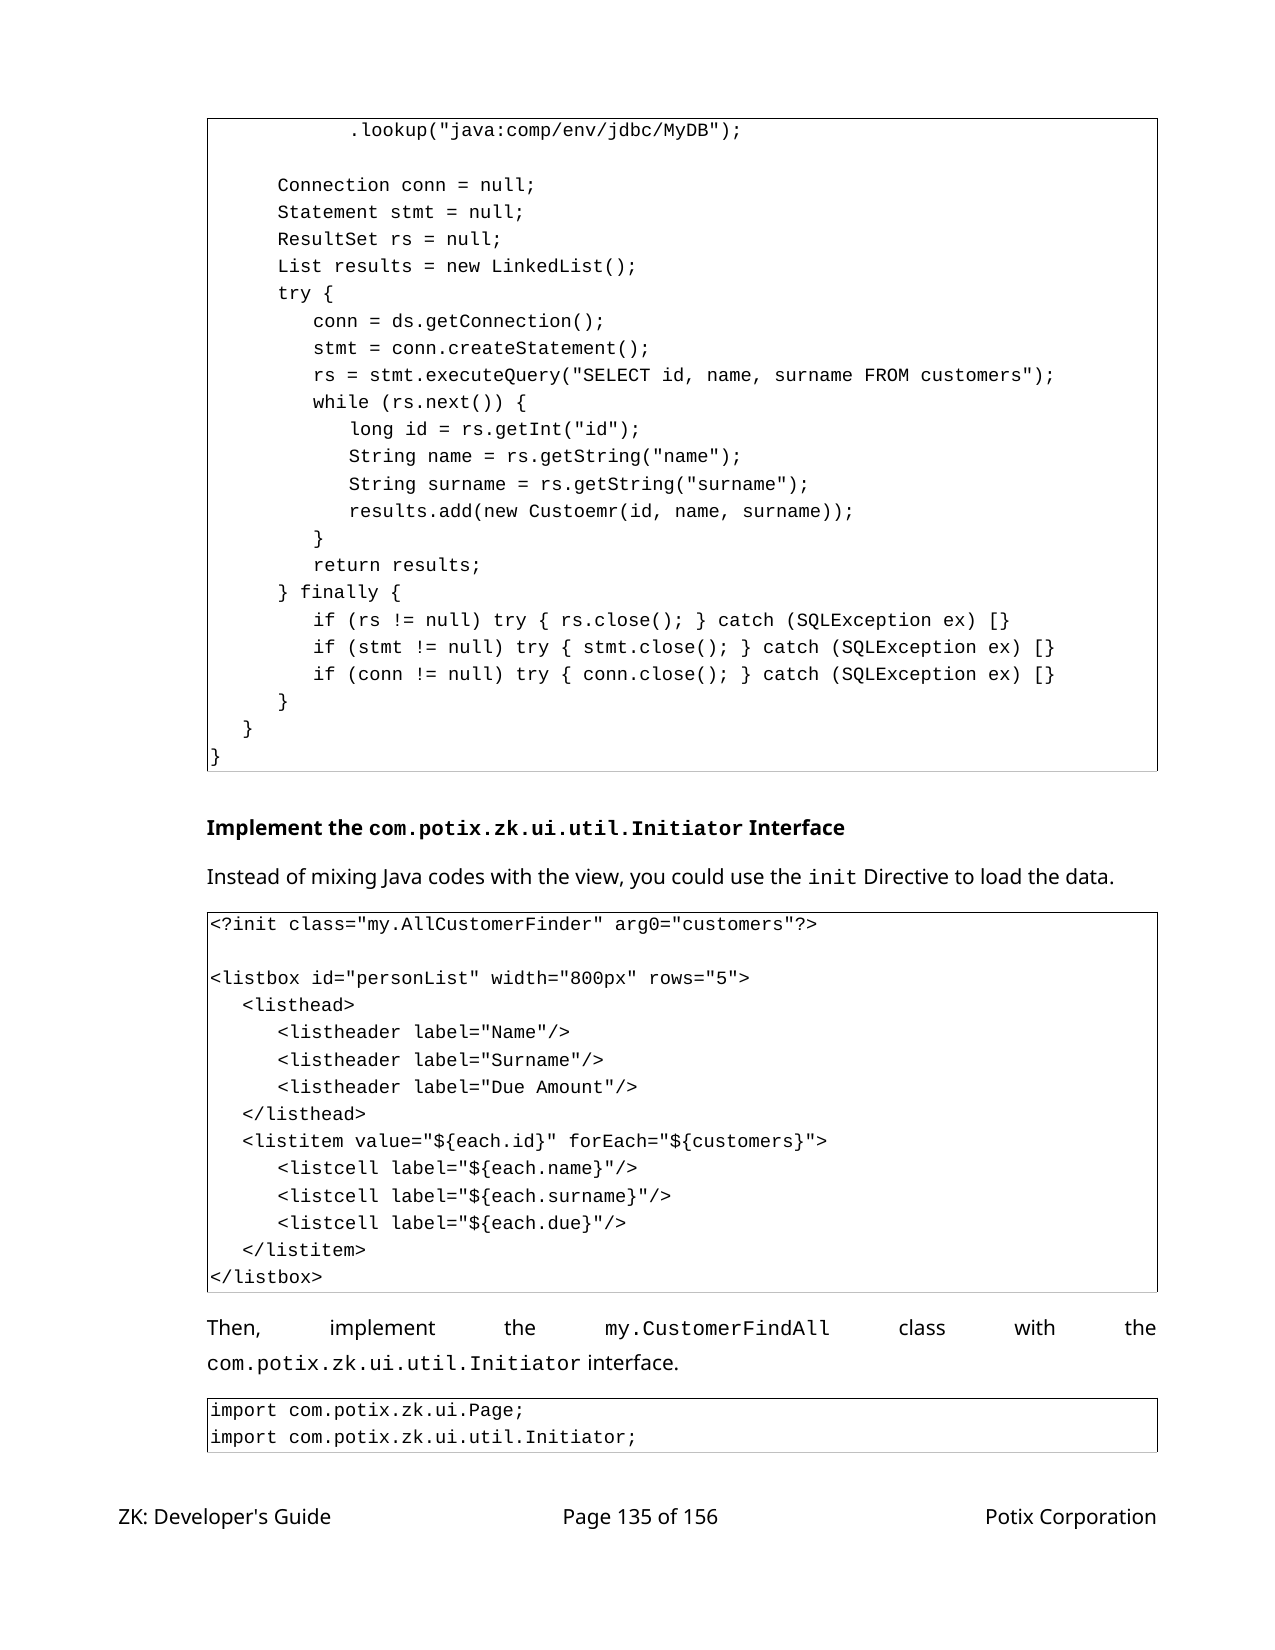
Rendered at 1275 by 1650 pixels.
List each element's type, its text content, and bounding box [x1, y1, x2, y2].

text rs = stmt.executeQuery("SELECT id, name, surname FROM customers"); [208, 363, 1157, 387]
text <listhead> [208, 993, 1157, 1017]
text try { [208, 281, 1157, 306]
text } finally { [208, 580, 1157, 604]
text <listcell label="${each.surname}"/> [208, 1183, 1157, 1208]
text Connection conn = null; [208, 172, 1157, 197]
text </listbox> [208, 1265, 1157, 1292]
text import com.potix.zk.ui.Page; [208, 1399, 1157, 1422]
text <listcell label="${each.name}"/> [208, 1156, 1157, 1181]
text if (conn != null) try { conn.close(); } catch (SQLException ex) [} [208, 662, 1157, 686]
text long id = rs.getInt("id"); [208, 417, 1157, 441]
text } [208, 743, 1157, 771]
text Instead of mixing Java codes with the view, you could use the init Directive to load the data. [207, 862, 1157, 891]
text } [208, 689, 1157, 713]
text ResultSet rs = null; [208, 227, 1157, 251]
text results.add(new Custoemr(id, name, surname)); [208, 499, 1157, 523]
text <?init class="my.AllCustomerFinder" arg0="customers"?> [208, 913, 1157, 936]
text </listitem> [208, 1238, 1157, 1262]
text .lookup("java:comp/env/jdbc/MyDB"); [208, 119, 1157, 142]
text Statement stmt = null; [208, 200, 1157, 224]
text <listitem value="${each.id}" forEach="${customers}"> [208, 1129, 1157, 1153]
text import com.potix.zk.ui.util.Initiator; [208, 1425, 1157, 1452]
text } [208, 716, 1157, 741]
text </listhead> [208, 1102, 1157, 1126]
text if (rs != null) try { rs.close(); } catch (SQLException ex) [} [208, 607, 1157, 632]
text <listbox id="personList" width="800px" rows="5"> [208, 966, 1157, 990]
text return results; [208, 553, 1157, 577]
text while (rs.next()) { [208, 390, 1157, 414]
text <listcell label="${each.due}"/> [208, 1211, 1157, 1235]
text List results = new LinkedList(); [208, 254, 1157, 278]
text Then, implement the my.CustomerFindAll class with the com.potix.zk.ui.util.Initiator interface. [207, 1313, 1157, 1377]
text <listheader label="Due Amount"/> [208, 1075, 1157, 1099]
text String name = rs.getString("name"); [208, 444, 1157, 469]
text } [208, 526, 1157, 550]
text <listheader label="Name"/> [208, 1020, 1157, 1044]
text stmt = conn.createStatement(); [208, 336, 1157, 360]
text String surname = rs.getString("surname"); [208, 472, 1157, 496]
text <listheader label="Surname"/> [208, 1047, 1157, 1072]
text if (stmt != null) try { stmt.close(); } catch (SQLException ex) [} [208, 635, 1157, 659]
text conn = ds.getConnection(); [208, 308, 1157, 333]
subtitle Implement the com.potix.zk.ui.util.Initiator Interface [207, 813, 1157, 842]
